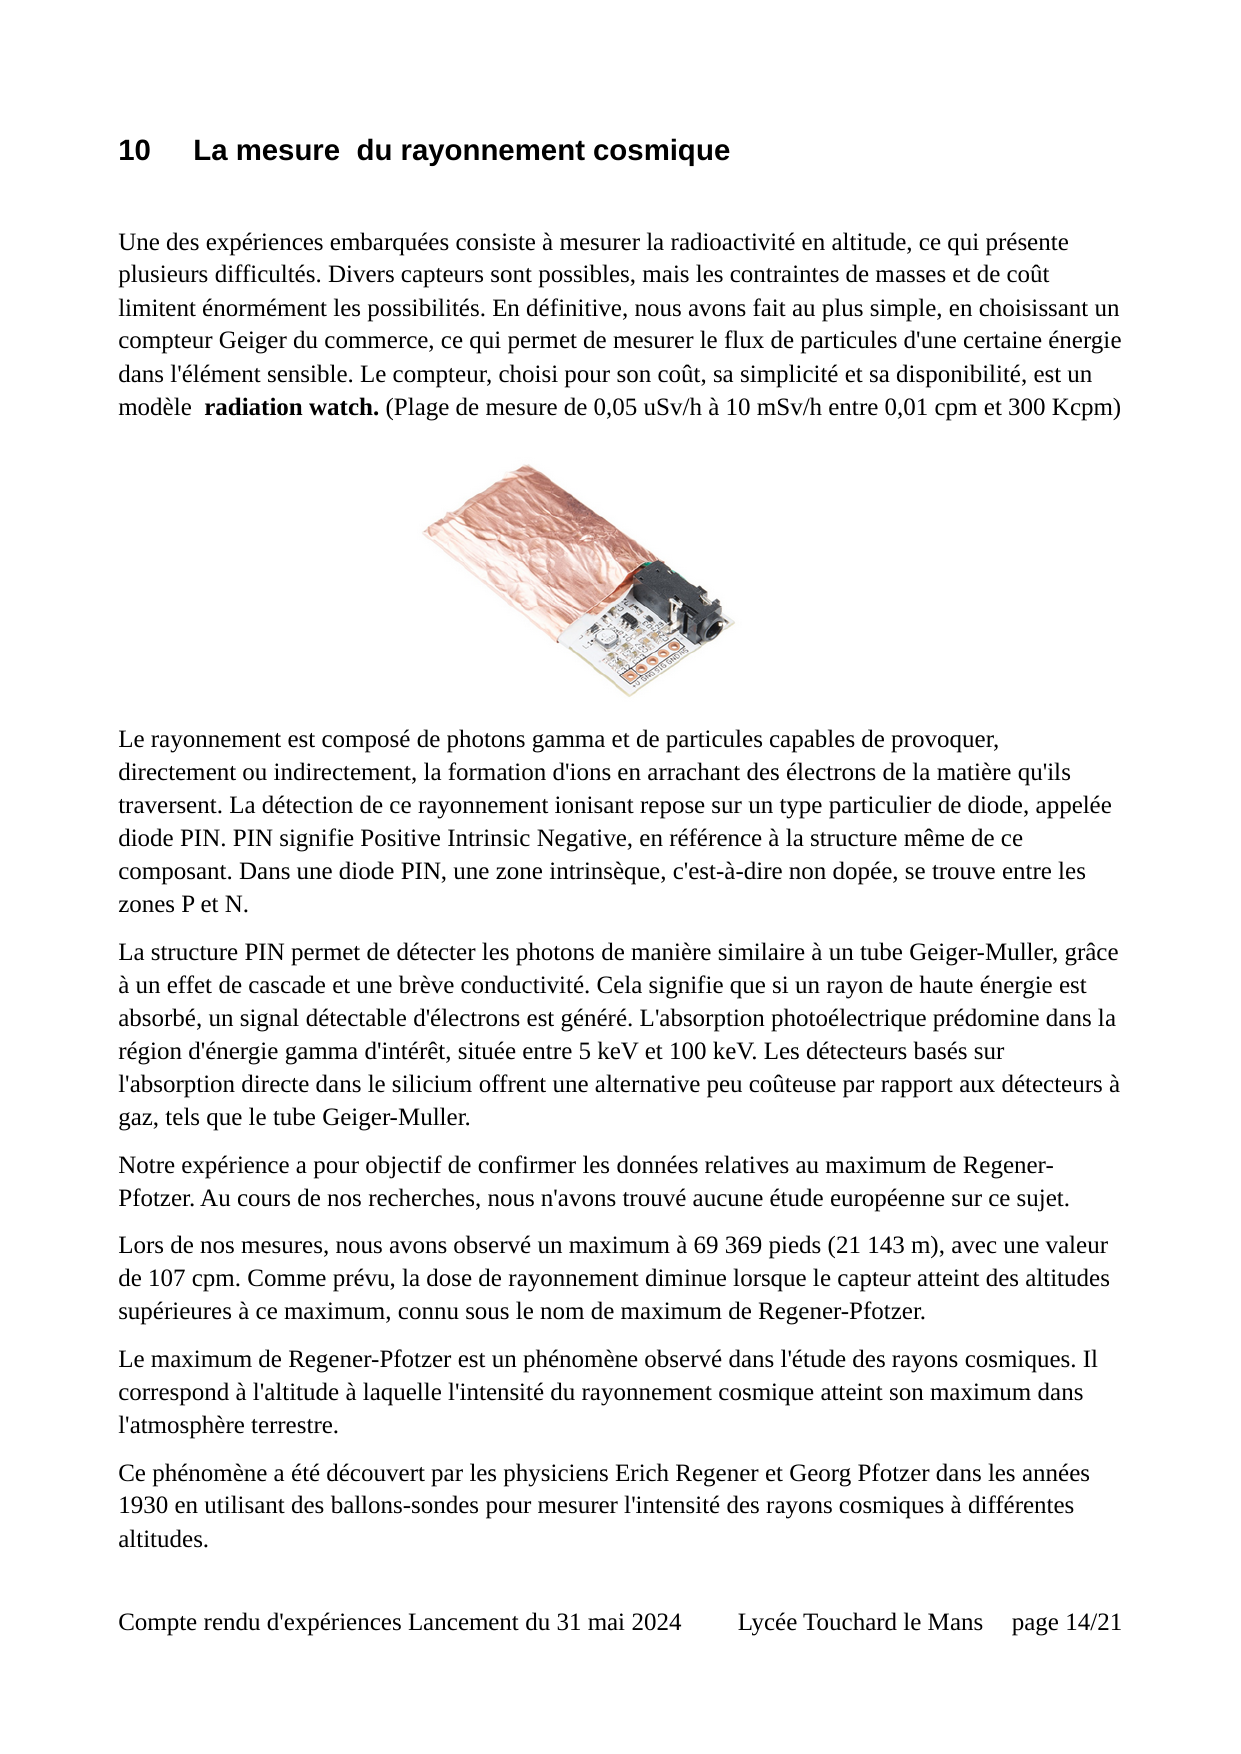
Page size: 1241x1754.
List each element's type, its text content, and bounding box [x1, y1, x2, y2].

text Ce phénomène a été découvert par les physiciens Erich Regener et Georg Pfotzer dans les années 1930 en utilisant des ballons-sondes pour mesurer l'intensité des rayons cosmiques à différentes altitudes. [118, 1458, 1122, 1552]
text La structure PIN permet de détecter les photons de manière similaire à un tube Geiger-Muller, grâce à un effet de cascade et une brève conductivité. Cela signifie que si un rayon de haute énergie est absorbé, un signal détectable d'électrons est généré. L'absorption photoélectrique prédomine dans la région d'énergie gamma d'intérêt, située entre 5 keV et 100 keV. Les détecteurs basés sur l'absorption directe dans le silicium offrent une alternative peu coûteuse par rapport aux détecteurs à gaz, tels que le tube Geiger-Muller. [118, 937, 1122, 1131]
subtitle La mesure du rayonnement cosmique [118, 133, 1122, 166]
text Le maximum de Regener-Pfotzer est un phénomène observé dans l'étude des rayons cosmiques. Il correspond à l'altitude à laquelle l'intensité du rayonnement cosmique atteint son maximum dans l'atmosphère terrestre. [118, 1344, 1122, 1439]
text Lors de nos mesures, nous avons observé un maximum à 69 369 pieds (21 143 m), avec une valeur de 107 cpm. Comme prévu, la dose de rayonnement diminue lorsque le capteur atteint des altitudes supérieures à ce maximum, connu sous le nom de maximum de Regener-Pfotzer. [118, 1230, 1122, 1325]
picture [379, 426, 787, 720]
text Une des expériences embarquées consiste à mesurer la radioactivité en altitude, ce qui présente plusieurs difficultés. Divers capteurs sont possibles, mais les contraintes de masses et de coût limitent énormément les possibilités. En définitive, nous avons fait au plus simple, en choisissant un compteur Geiger du commerce, ce qui permet de mesurer le flux de particules d'une certaine énergie dans l'élément sensible. Le compteur, choisi pour son coût, sa simplicité et sa disponibilité, est un modèle radiation watch. (Plage de mesure de 0,05 uSv/h à 10 mSv/h entre 0,01 cpm et 300 Kcpm) [118, 227, 1122, 420]
text Le rayonnement est composé de photons gamma et de particules capables de provoquer, directement ou indirectement, la formation d'ions en arrachant des électrons de la matière qu'ils traversent. La détection de ce rayonnement ionisant repose sur un type particulier de diode, appelée diode PIN. PIN signifie Positive Intrinsic Negative, en référence à la structure même de ce composant. Dans une diode PIN, une zone intrinsèque, c'est-à-dire non dopée, se trouve entre les zones P et N. [118, 720, 1122, 918]
text Notre expérience a pour objectif de confirmer les données relatives au maximum de Regener-Pfotzer. Au cours de nos recherches, nous n'avons trouvé aucune étude européenne sur ce sujet. [118, 1150, 1122, 1211]
